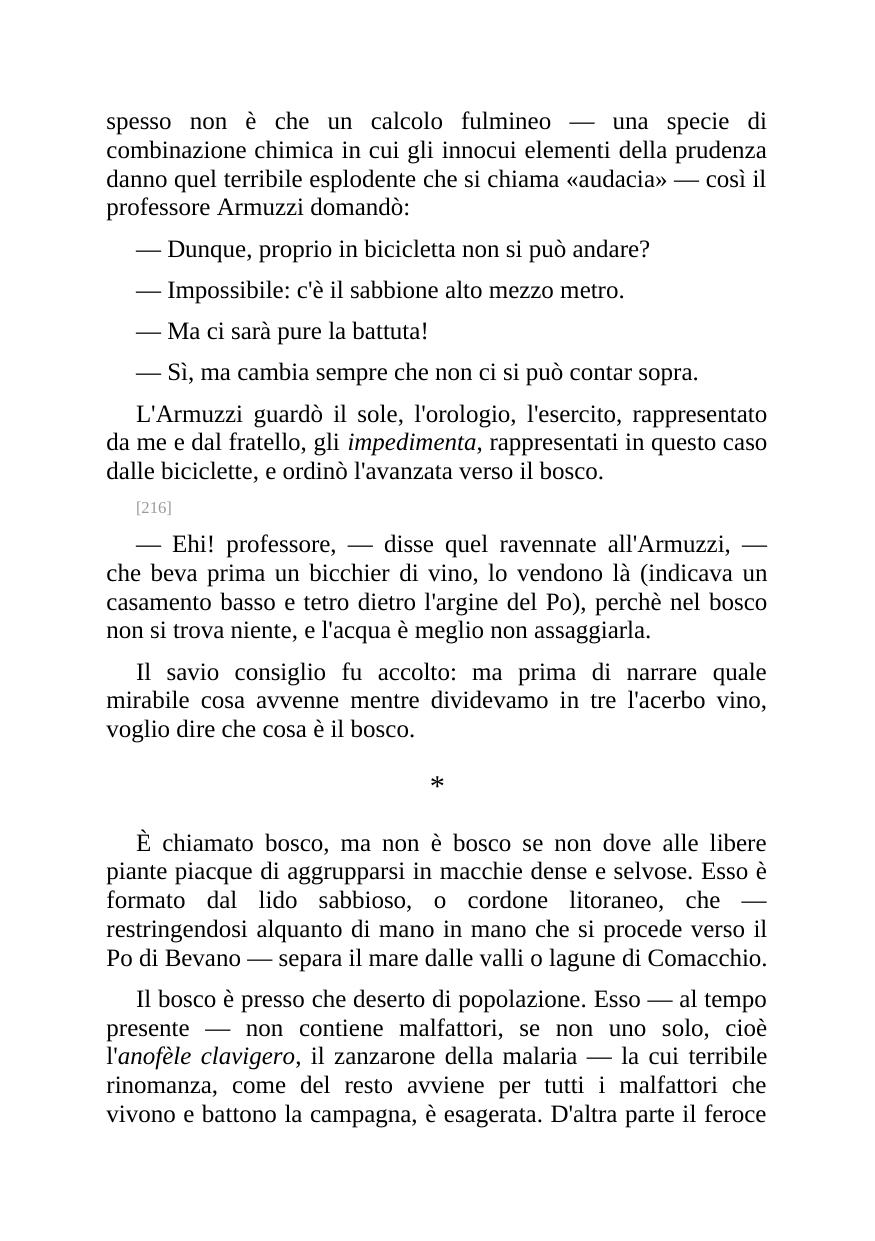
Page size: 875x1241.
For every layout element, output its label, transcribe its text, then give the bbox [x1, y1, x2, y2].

text È chiamato bosco, ma non è bosco se non dove alle libere piante piacque di aggrupparsi in macchie dense e selvose. Esso è formato dal lido sabbioso, o cordone litoraneo, che — restringendosi alquanto di mano in mano che si procede verso il Po di Bevano — separa il mare dalle valli o lagune di Comacchio. [106, 828, 768, 971]
text [216] [106, 497, 768, 517]
text L'Armuzzi guardò il sole, l'orologio, l'esercito, rappresentato da me e dal fratello, gli impedimenta, rappresentati in questo caso dalle biciclette, e ordinò l'avanzata verso il bosco. [106, 399, 768, 485]
text Il savio consiglio fu accolto: ma prima di narrare quale mirabile cosa avvenne mentre dividevamo in tre l'acerbo vino, voglio dire che cosa è il bosco. [106, 657, 768, 743]
text — Sì, ma cambia sempre che non ci si può contar sopra. [106, 357, 768, 386]
text — Ehi! professore, — disse quel ravennate all'Armuzzi, — che beva prima un bicchier di vino, lo vendono là (indicava un casamento basso e tetro dietro l'argine del Po), perchè nel bosco non si trova niente, e l'acqua è meglio non assaggiarla. [106, 529, 768, 644]
text spesso non è che un calcolo fulmineo — una specie di combinazione chimica in cui gli innocui elementi della prudenza danno quel terribile esplodente che si chiama «audacia» — così il professore Armuzzi domandò: [106, 106, 768, 221]
text — Ma ci sarà pure la battuta! [106, 316, 768, 345]
text Il bosco è presso che deserto di popolazione. Esso — al tempo presente — non contiene malfattori, se non uno solo, cioè l'anofèle clavigero, il zanzarone della malaria — la cui terribile rinomanza, come del resto avviene per tutti i malfattori che vivono e battono la campagna, è esagerata. D'altra parte il feroce [106, 984, 768, 1128]
text * [106, 768, 768, 803]
text — Dunque, proprio in bicicletta non si può andare? [106, 234, 768, 262]
text — Impossibile: c'è il sabbione alto mezzo metro. [106, 275, 768, 304]
